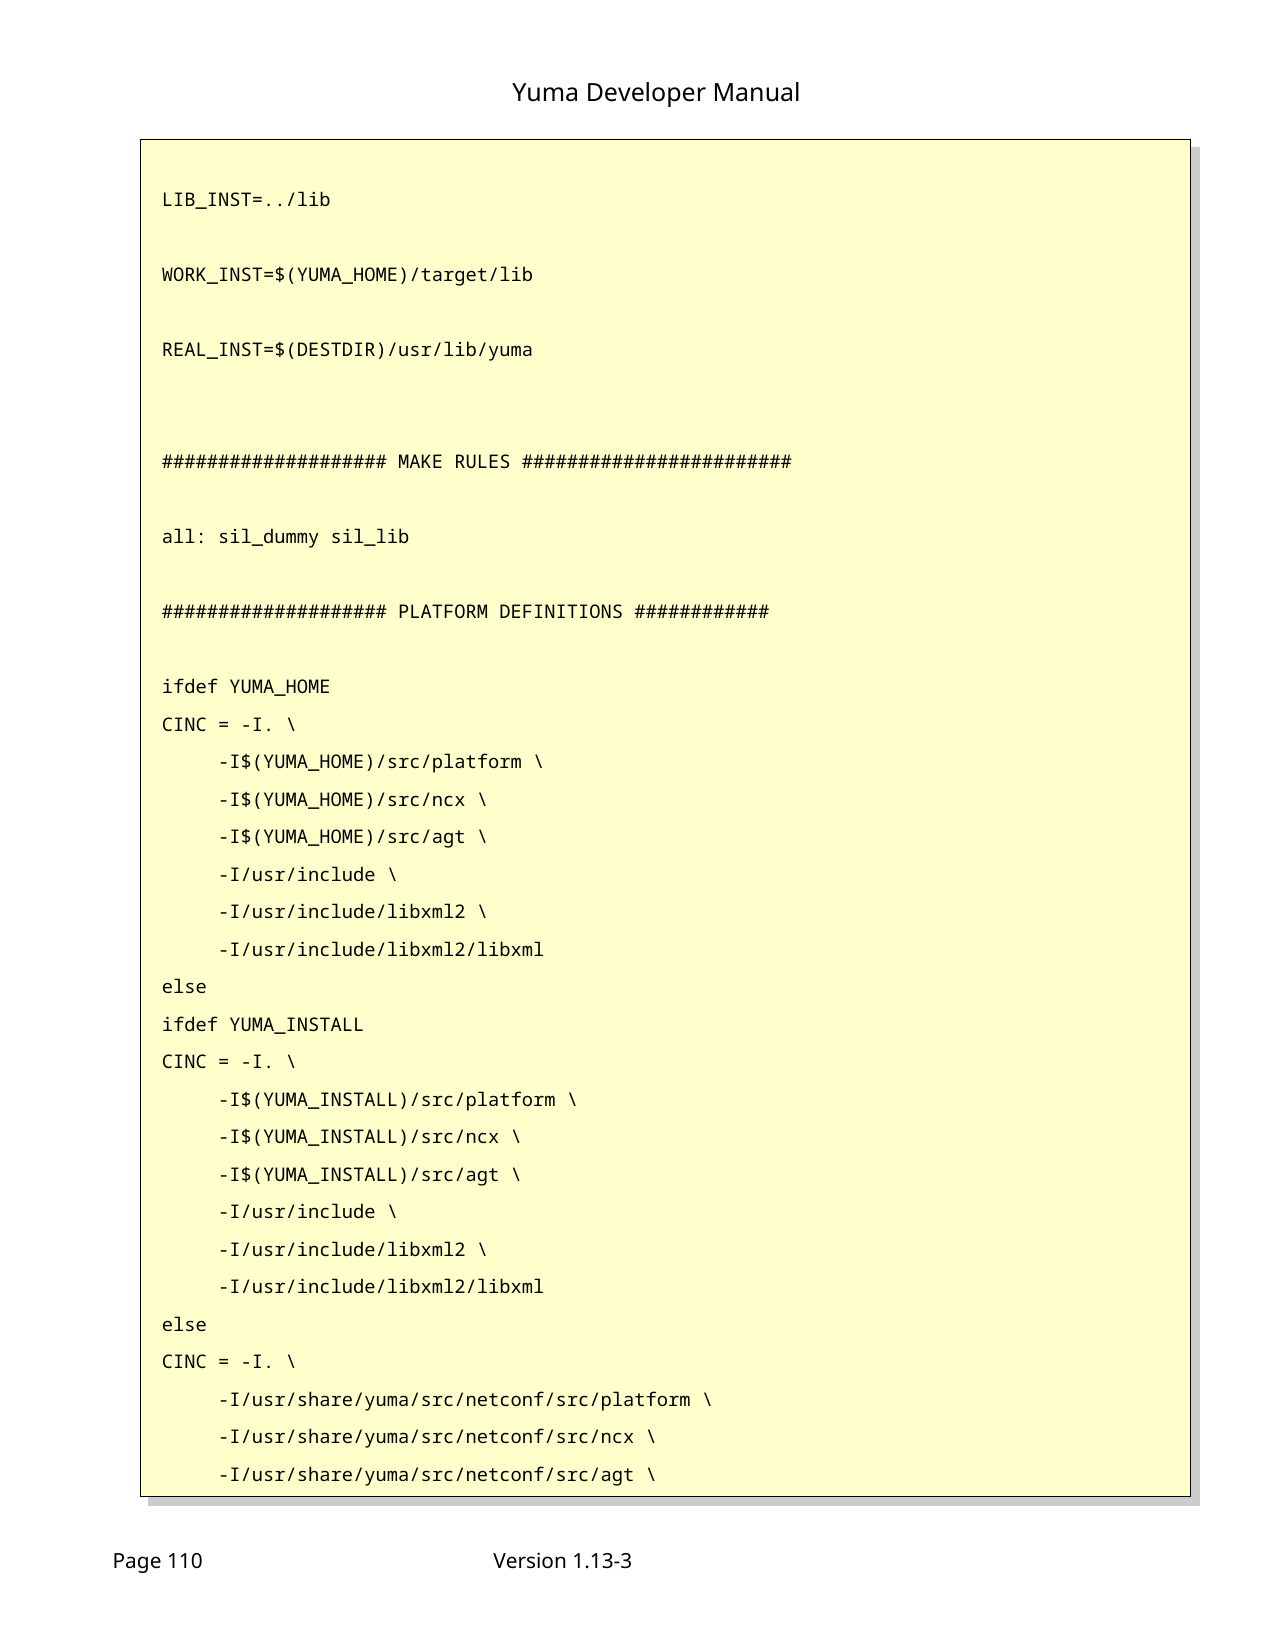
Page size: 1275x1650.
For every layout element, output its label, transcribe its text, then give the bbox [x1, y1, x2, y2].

text -I/usr/include/libxml2 \ [141, 888, 1190, 924]
text -I$(YUMA_INSTALL)/src/ncx \ [141, 1113, 1190, 1149]
text ifdef YUMA_HOME [141, 663, 1190, 699]
text -I/usr/include/libxml2/libxml [141, 926, 1190, 962]
text -I$(YUMA_HOME)/src/agt \ [141, 813, 1190, 849]
text -I$(YUMA_INSTALL)/src/agt \ [141, 1151, 1190, 1187]
text ifdef YUMA_INSTALL [141, 1001, 1190, 1037]
text -I$(YUMA_HOME)/src/platform \ [141, 738, 1190, 774]
text -I/usr/include/libxml2/libxml [141, 1263, 1190, 1299]
text -I/usr/share/yuma/src/netconf/src/agt \ [141, 1451, 1190, 1496]
text else [141, 963, 1190, 999]
text all: sil_dummy sil_lib [141, 513, 1190, 549]
text -I/usr/share/yuma/src/netconf/src/ncx \ [141, 1413, 1190, 1449]
text LIB_INST=../lib [141, 176, 1190, 212]
text -I/usr/share/yuma/src/netconf/src/platform \ [141, 1376, 1190, 1412]
text -I/usr/include \ [141, 1188, 1190, 1224]
text -I$(YUMA_HOME)/src/ncx \ [141, 776, 1190, 812]
text -I/usr/include/libxml2 \ [141, 1226, 1190, 1262]
text WORK_INST=$(YUMA_HOME)/target/lib [141, 251, 1190, 287]
text -I/usr/include \ [141, 851, 1190, 887]
text CINC = -I. \ [141, 1038, 1190, 1074]
text -I$(YUMA_INSTALL)/src/platform \ [141, 1076, 1190, 1112]
text #################### MAKE RULES ######################## [141, 438, 1190, 474]
text CINC = -I. \ [141, 701, 1190, 737]
text else [141, 1301, 1190, 1337]
text CINC = -I. \ [141, 1338, 1190, 1374]
text REAL_INST=$(DESTDIR)/usr/lib/yuma [141, 326, 1190, 362]
text #################### PLATFORM DEFINITIONS ############ [141, 588, 1190, 624]
